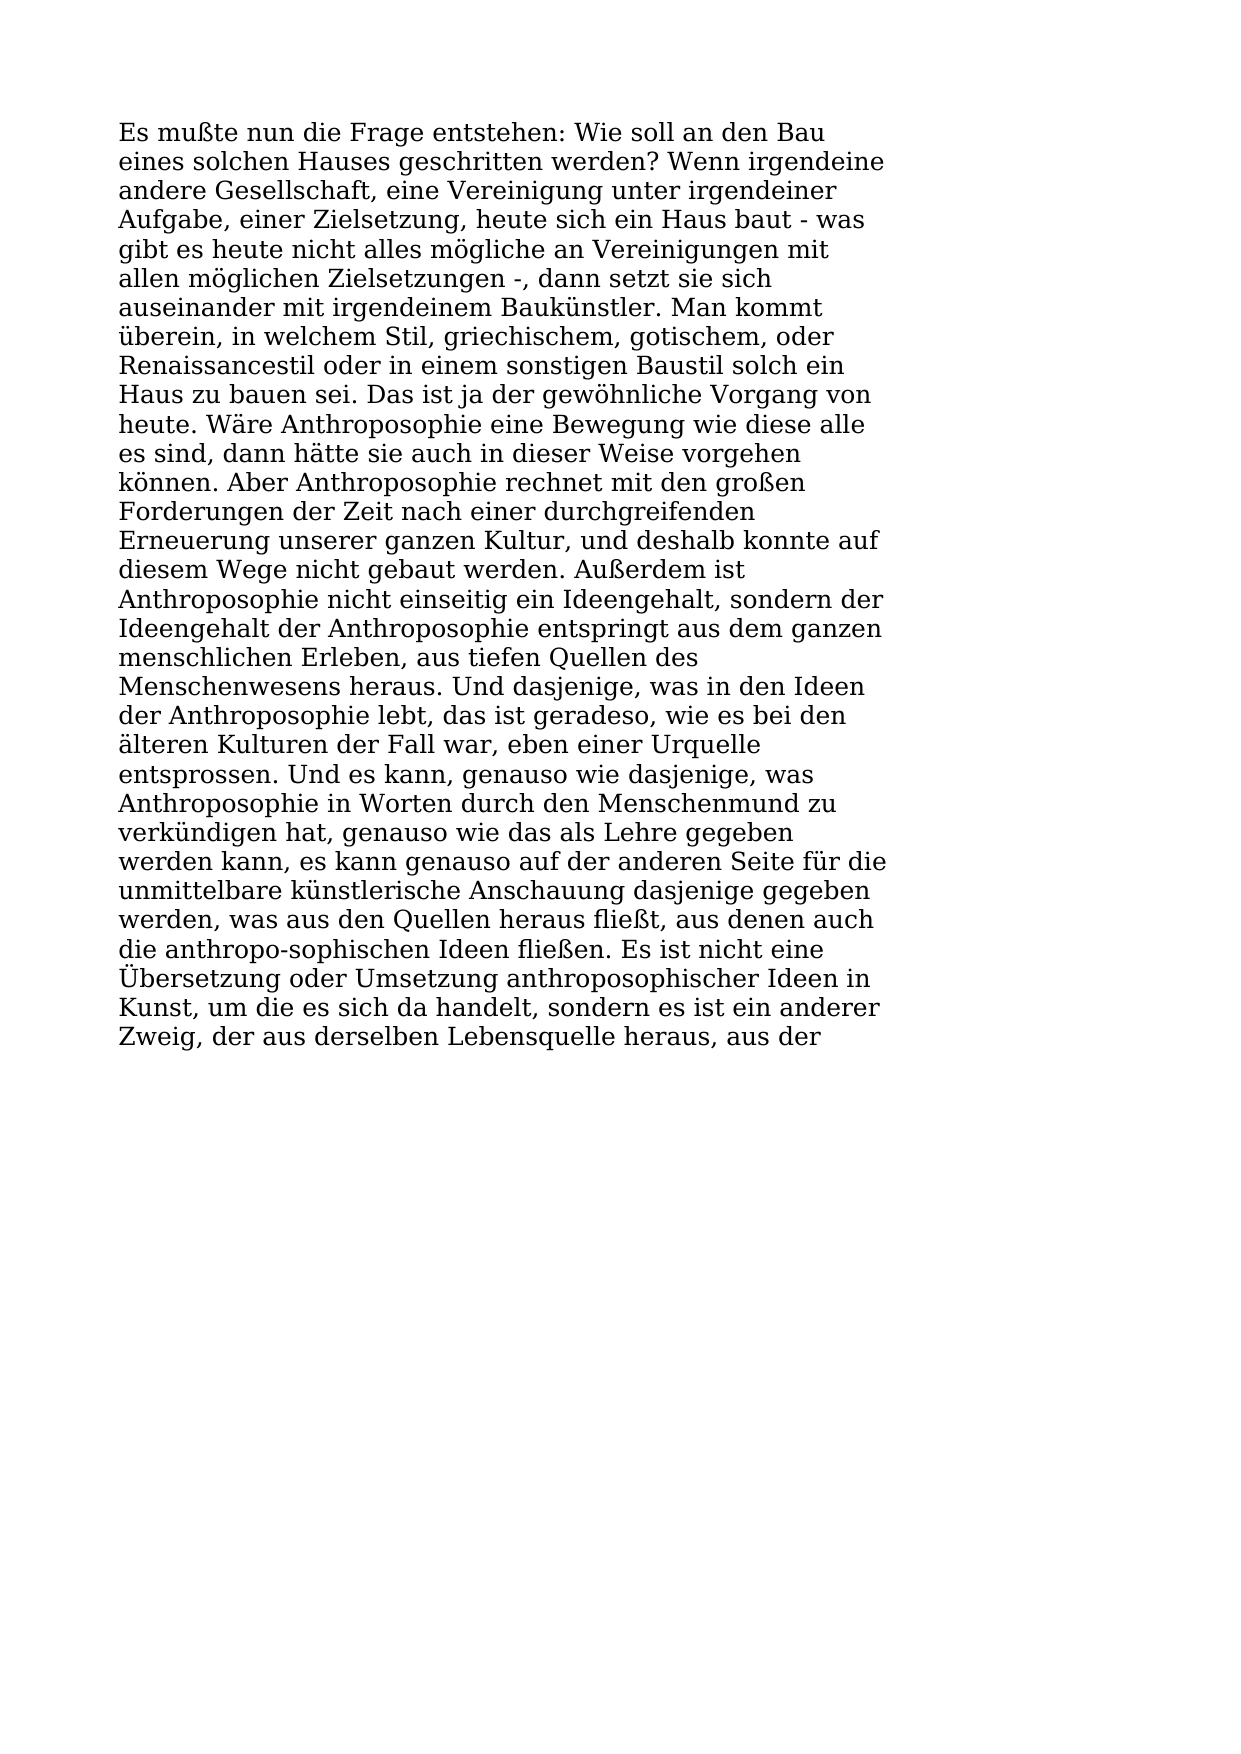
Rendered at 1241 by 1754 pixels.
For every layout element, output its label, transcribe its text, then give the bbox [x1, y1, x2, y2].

text verkündigen hat, genauso wie das als Lehre gegeben [118, 818, 1122, 847]
text werden, was aus den Quellen heraus fließt, aus denen auch [118, 906, 1122, 935]
text heute. Wäre Anthroposophie eine Bewegung wie diese alle [118, 410, 1122, 439]
text können. Aber Anthroposophie rechnet mit den großen [118, 468, 1122, 497]
text die anthropo-sophischen Ideen fließen. Es ist nicht eine [118, 935, 1122, 964]
text Haus zu bauen sei. Das ist ja der gewöhnliche Vorgang von [118, 381, 1122, 410]
text diesem Wege nicht gebaut werden. Außerdem ist [118, 556, 1122, 585]
text Aufgabe, einer Zielsetzung, heute sich ein Haus baut - was [118, 206, 1122, 235]
text Forderungen der Zeit nach einer durchgreifenden [118, 497, 1122, 526]
text älteren Kulturen der Fall war, eben einer Urquelle [118, 731, 1122, 760]
text Anthroposophie nicht einseitig ein Ideengehalt, sondern der [118, 585, 1122, 614]
text überein, in welchem Stil, griechischem, gotischem, oder [118, 322, 1122, 351]
text der Anthroposophie lebt, das ist geradeso, wie es bei den [118, 701, 1122, 731]
text es sind, dann hätte sie auch in dieser Weise vorgehen [118, 439, 1122, 468]
text andere Gesellschaft, eine Vereinigung unter irgendeiner [118, 176, 1122, 206]
text Erneuerung unserer ganzen Kultur, und deshalb konnte auf [118, 526, 1122, 556]
text Menschenwesens heraus. Und dasjenige, was in den Ideen [118, 672, 1122, 701]
text Es mußte nun die Frage entstehen: Wie soll an den Bau [118, 118, 1122, 147]
text Ideengehalt der Anthroposophie entspringt aus dem ganzen [118, 614, 1122, 643]
text allen möglichen Zielsetzungen -, dann setzt sie sich [118, 264, 1122, 293]
text gibt es heute nicht alles mögliche an Vereinigungen mit [118, 235, 1122, 264]
text Zweig, der aus derselben Lebensquelle heraus, aus der [118, 1022, 1122, 1051]
text werden kann, es kann genauso auf der anderen Seite für die [118, 847, 1122, 876]
text Kunst, um die es sich da handelt, sondern es ist ein anderer [118, 993, 1122, 1022]
text auseinander mit irgendeinem Baukünstler. Man kommt [118, 293, 1122, 322]
text menschlichen Erleben, aus tiefen Quellen des [118, 643, 1122, 672]
text Anthroposophie in Worten durch den Menschenmund zu [118, 789, 1122, 818]
text Übersetzung oder Umsetzung anthroposophischer Ideen in [118, 964, 1122, 993]
text eines solchen Hauses geschritten werden? Wenn irgendeine [118, 147, 1122, 176]
text entsprossen. Und es kann, genauso wie dasjenige, was [118, 760, 1122, 789]
text Renaissancestil oder in einem sonstigen Baustil solch ein [118, 351, 1122, 381]
text unmittelbare künstlerische Anschauung dasjenige gegeben [118, 876, 1122, 906]
